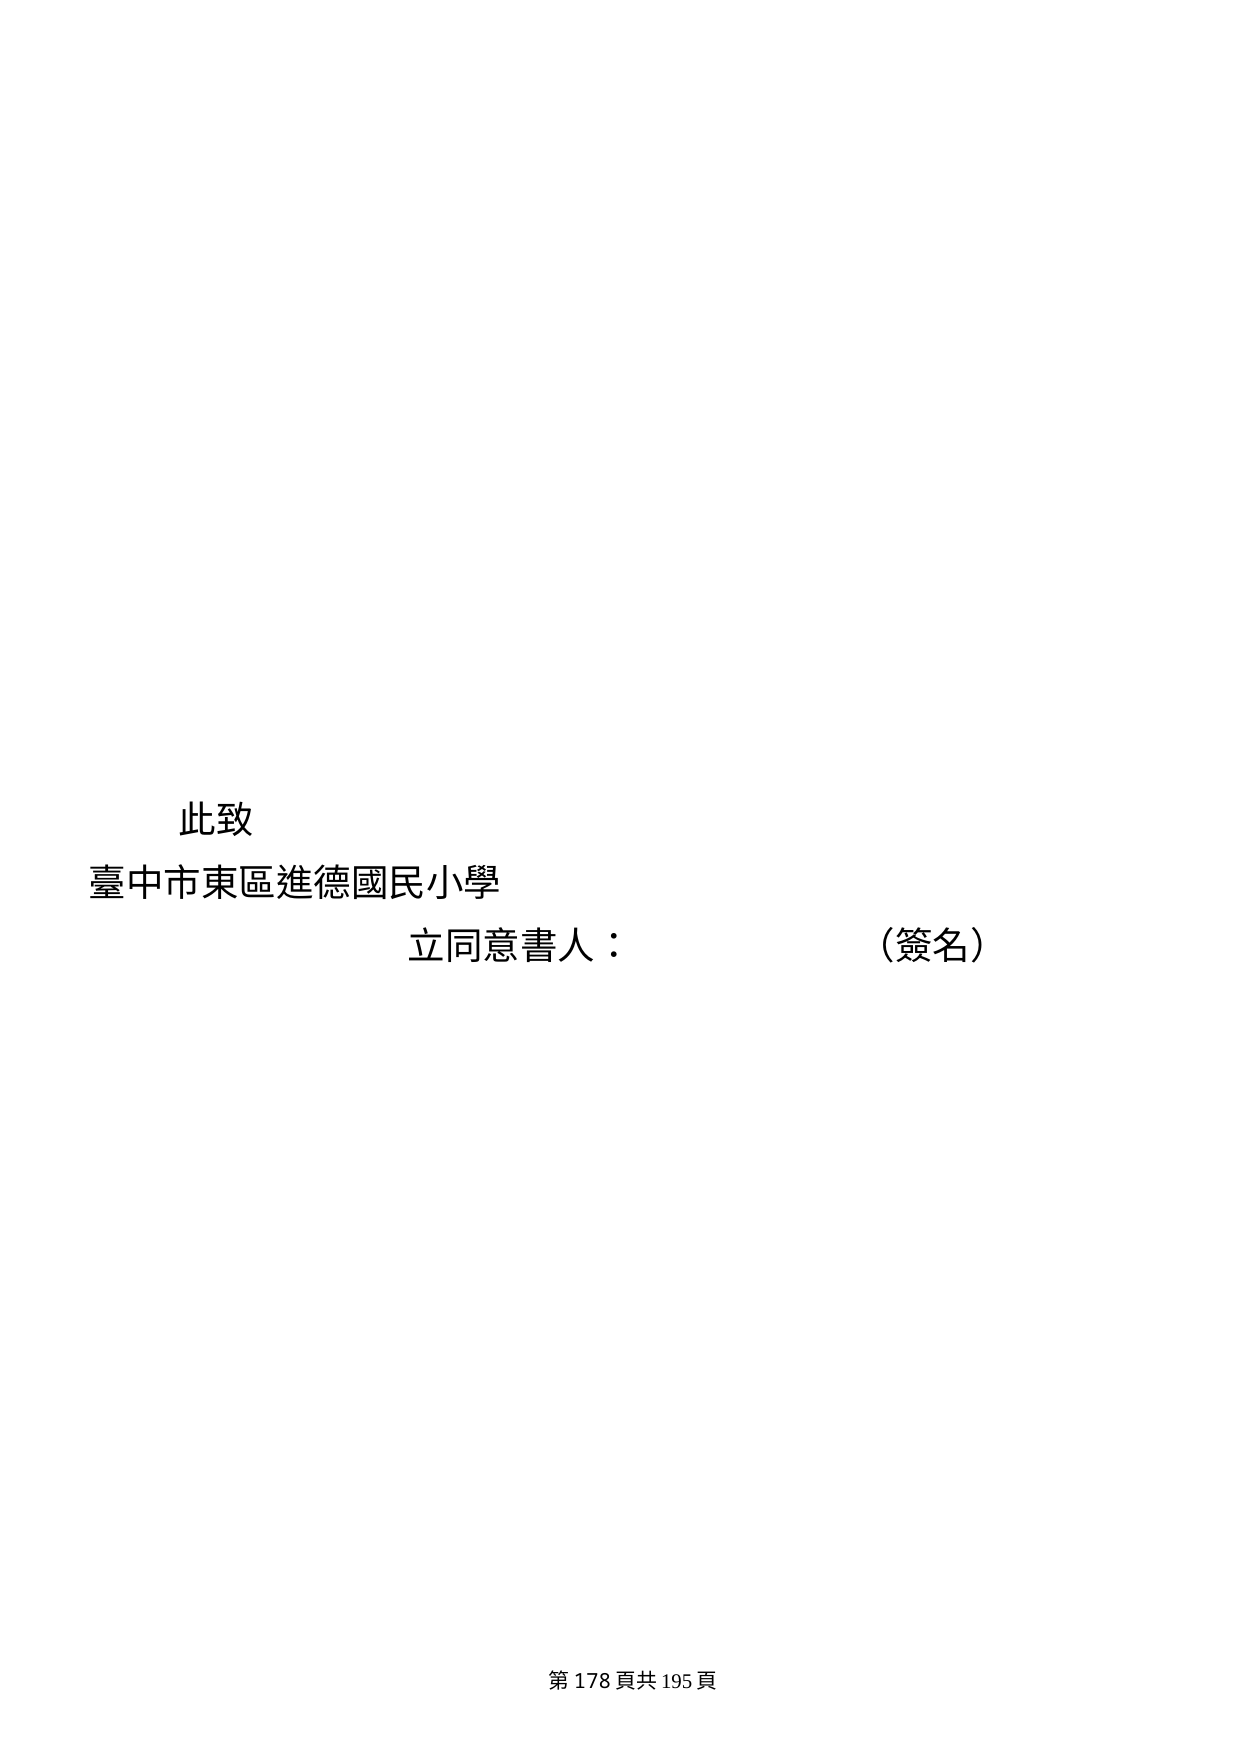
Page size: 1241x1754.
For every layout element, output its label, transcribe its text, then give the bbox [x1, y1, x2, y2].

text 此致 [89, 776, 1152, 838]
text 立同意書人： （簽名） [89, 901, 1152, 963]
text 臺中市東區進德國民小學 [89, 838, 1152, 901]
